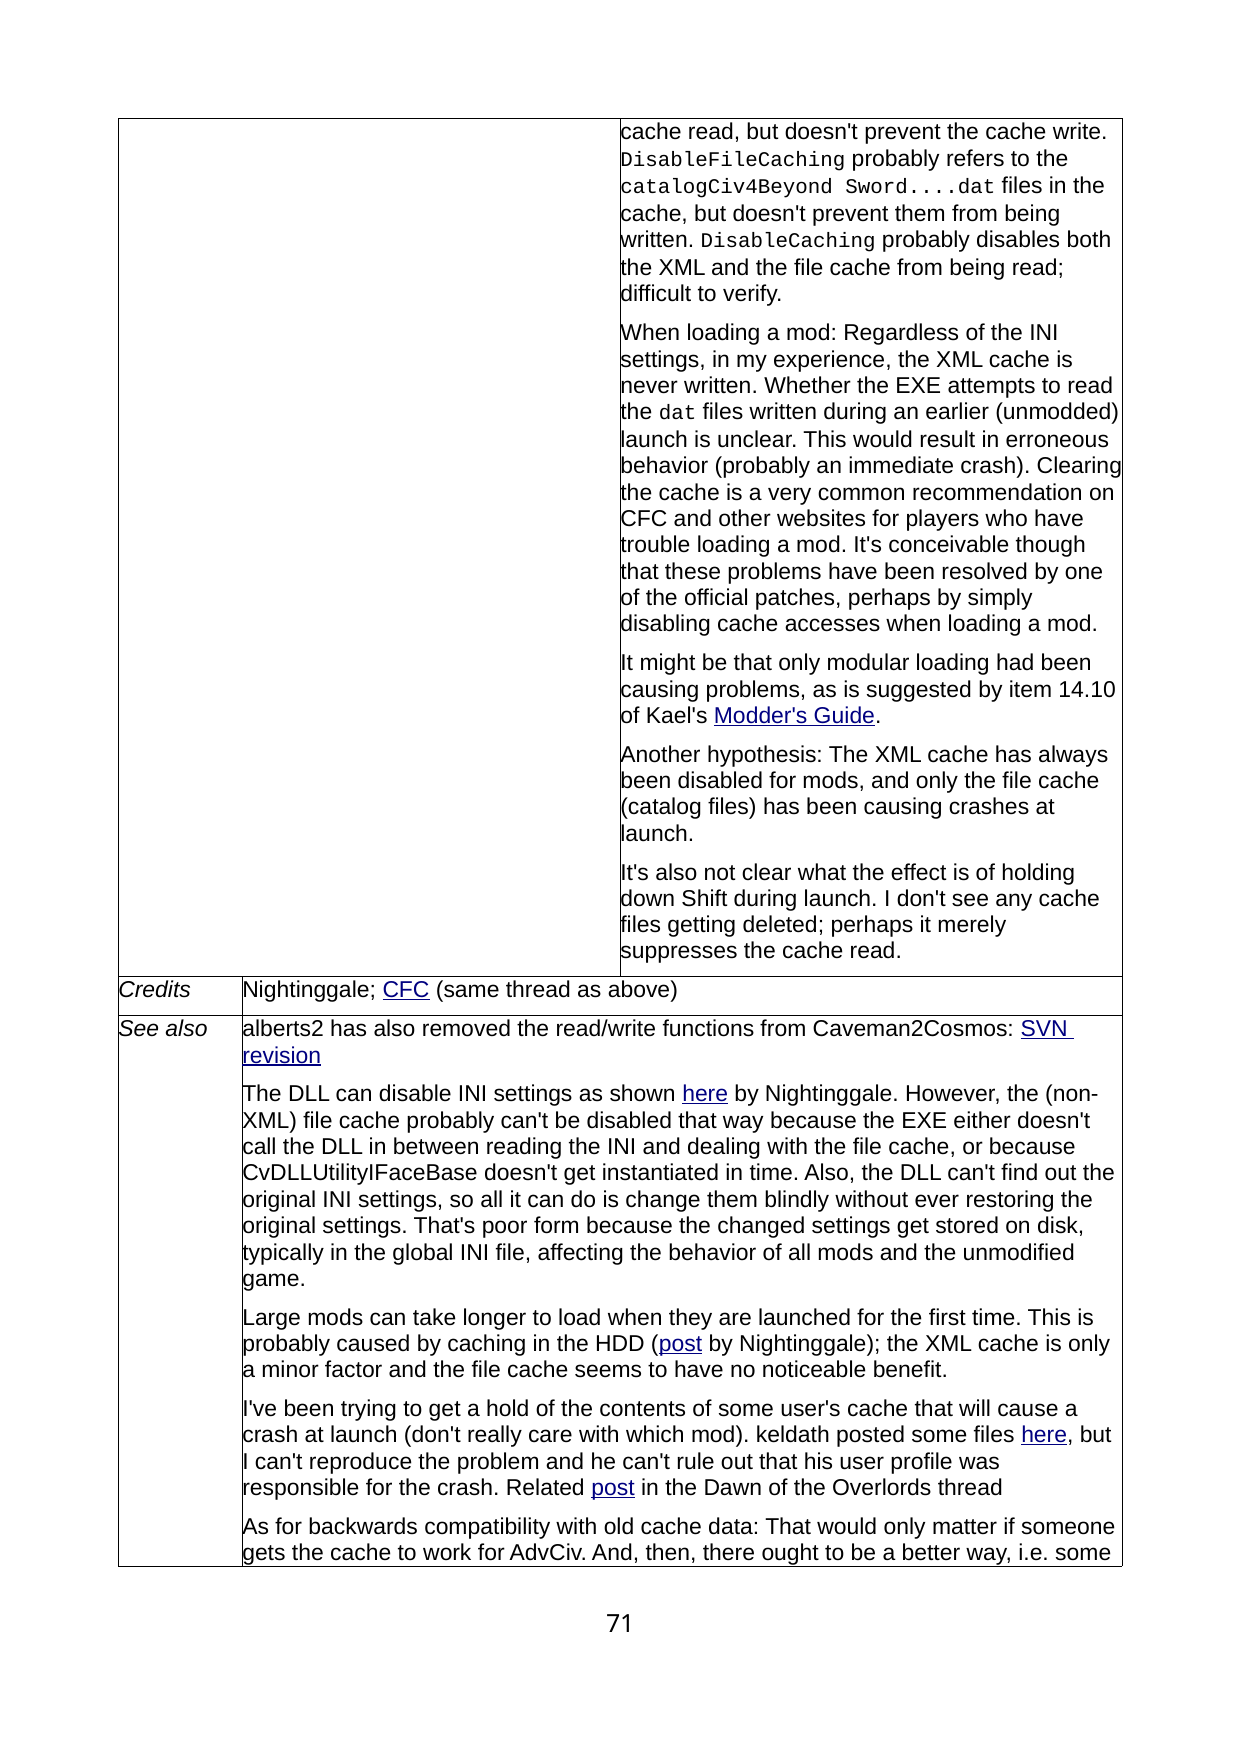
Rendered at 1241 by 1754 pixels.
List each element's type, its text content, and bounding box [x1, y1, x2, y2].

table_cell alberts2 has also removed the read/write functions from Caveman2Cosmos: SVN revision The DLL can disable INI settings as shown here by Nightinggale. However, the (non-XML) file cache probably can't be disabled that way because the EXE either doesn't call the DLL in between reading the INI and dealing with the file cache, or because CvDLLUtilityIFaceBase doesn't get instantiated in time. Also, the DLL can't find out the original INI settings, so all it can do is change them blindly without ever restoring the original settings. That's poor form because the changed settings get stored on disk, typically in the global INI file, affecting the behavior of all mods and the unmodified game. Large mods can take longer to load when they are launched for the first time. This is probably caused by caching in the HDD (post by Nightinggale); the XML cache is only a minor factor and the file cache seems to have no noticeable benefit. I've been trying to get a hold of the contents of some user's cache that will cause a crash at launch (don't really care with which mod). keldath posted some files here, but I can't reproduce the problem and he can't rule out that his user profile was responsible for the crash. Related post in the Dawn of the Overlords thread As for backwards compatibility with old cache data: That would only matter if someone gets the cache to work for AdvCiv. And, then, there ought to be a better way, i.e. some [243, 1016, 1122, 1566]
table_cell [119, 119, 620, 976]
table_cell See also [119, 1016, 242, 1566]
table_cell Nightinggale; CFC (same thread as above) [243, 977, 1122, 1015]
table_cell cache read, but doesn't prevent the cache write. DisableFileCaching probably refers to the catalogCiv4Beyond Sword....dat files in the cache, but doesn't prevent them from being written. DisableCaching probably disables both the XML and the file cache from being read; difficult to verify. When loading a mod: Regardless of the INI settings, in my experience, the XML cache is never written. Whether the EXE attempts to read the dat files written during an earlier (unmodded) launch is unclear. This would result in erroneous behavior (probably an immediate crash). Clearing the cache is a very common recommendation on CFC and other websites for players who have trouble loading a mod. It's conceivable though that these problems have been resolved by one of the official patches, perhaps by simply disabling cache accesses when loading a mod. It might be that only modular loading had been causing problems, as is suggested by item 14.10 of Kael's Modder's Guide. Another hypothesis: The XML cache has always been disabled for mods, and only the file cache (catalog files) has been causing crashes at launch. It's also not clear what the effect is of holding down Shift during launch. I don't see any cache files getting deleted; perhaps it merely suppresses the cache read. [621, 119, 1122, 976]
table_cell Credits [119, 977, 242, 1015]
